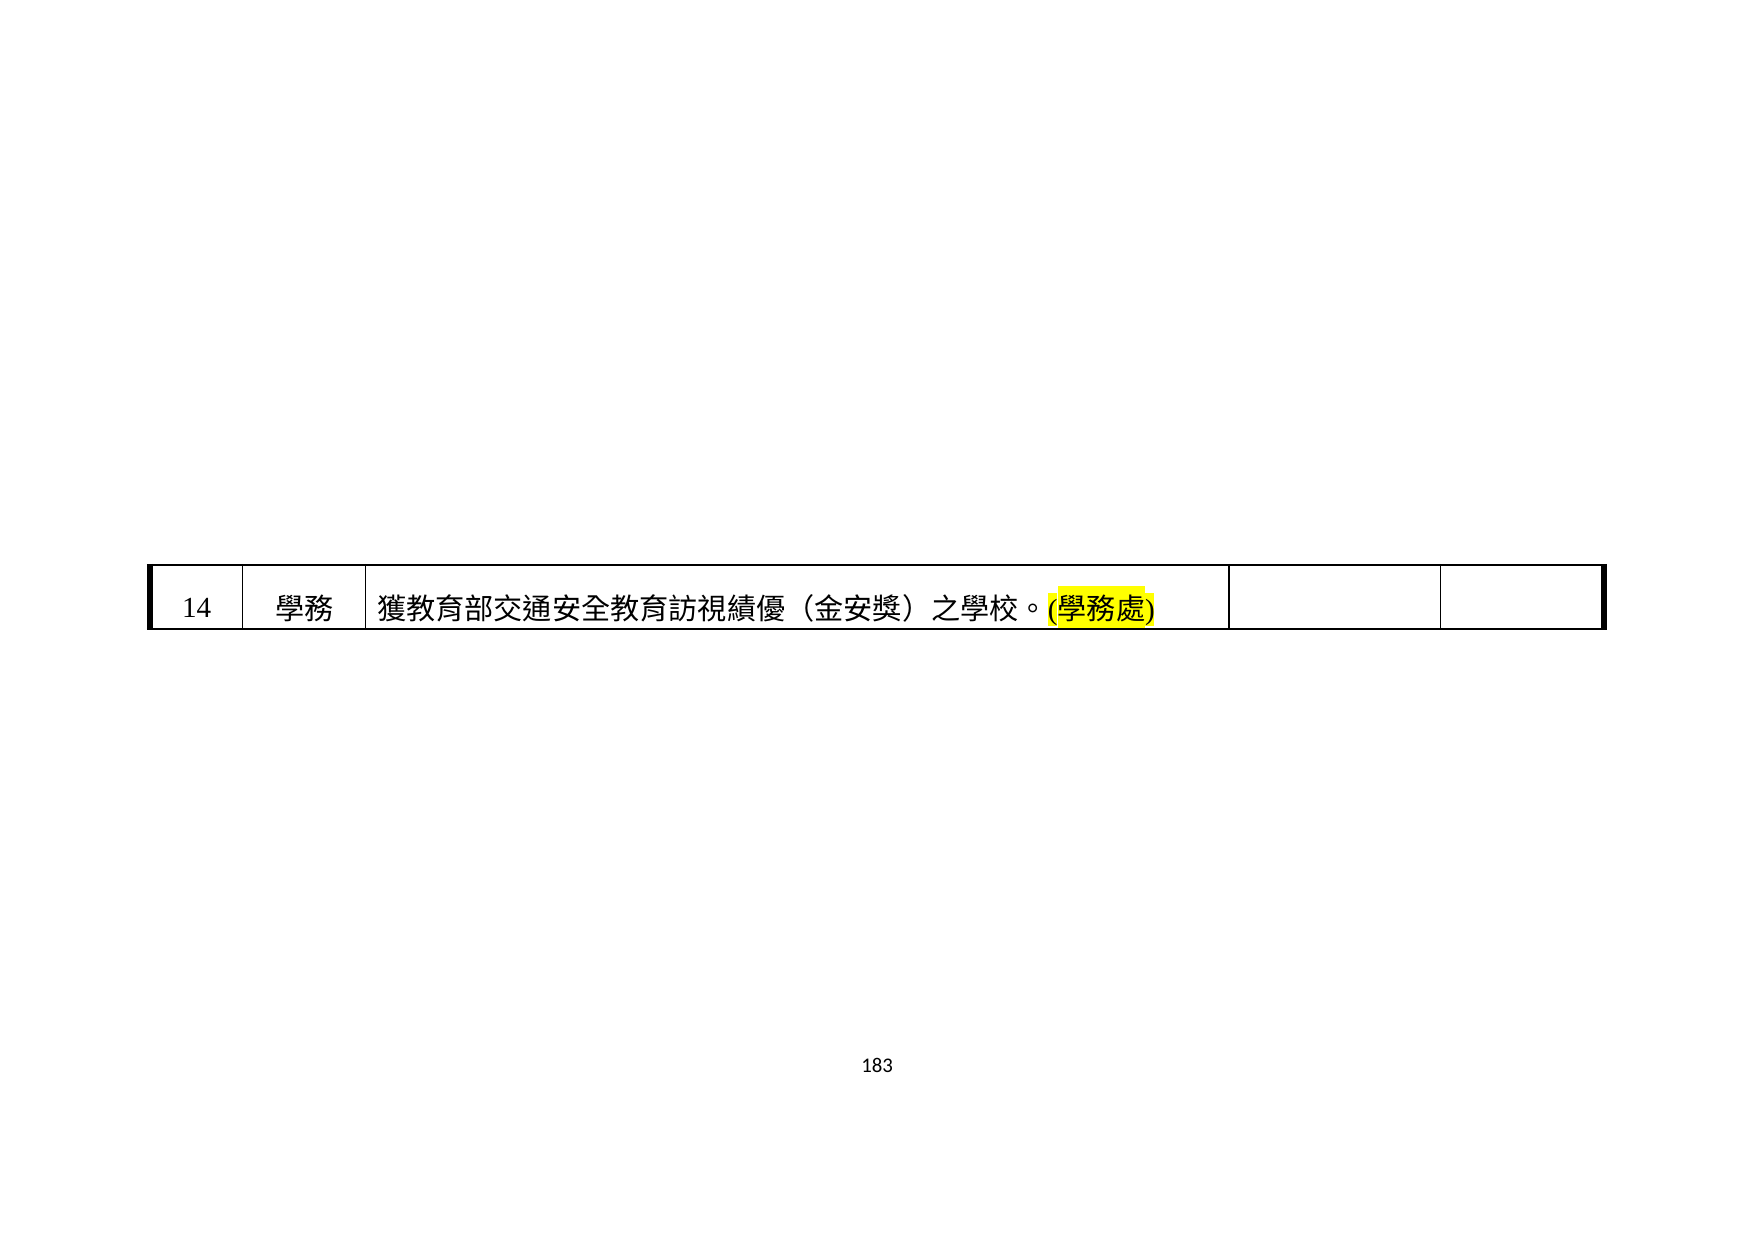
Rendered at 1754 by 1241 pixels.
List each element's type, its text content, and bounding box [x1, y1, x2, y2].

table_cell [1230, 566, 1440, 628]
table_cell [1441, 566, 1601, 628]
table_cell 獲教育部交通安全教育訪視績優（金安獎）之學校。(學務處) [366, 566, 1228, 628]
table_cell 14 [153, 566, 242, 628]
table_cell 學務 [243, 566, 365, 628]
